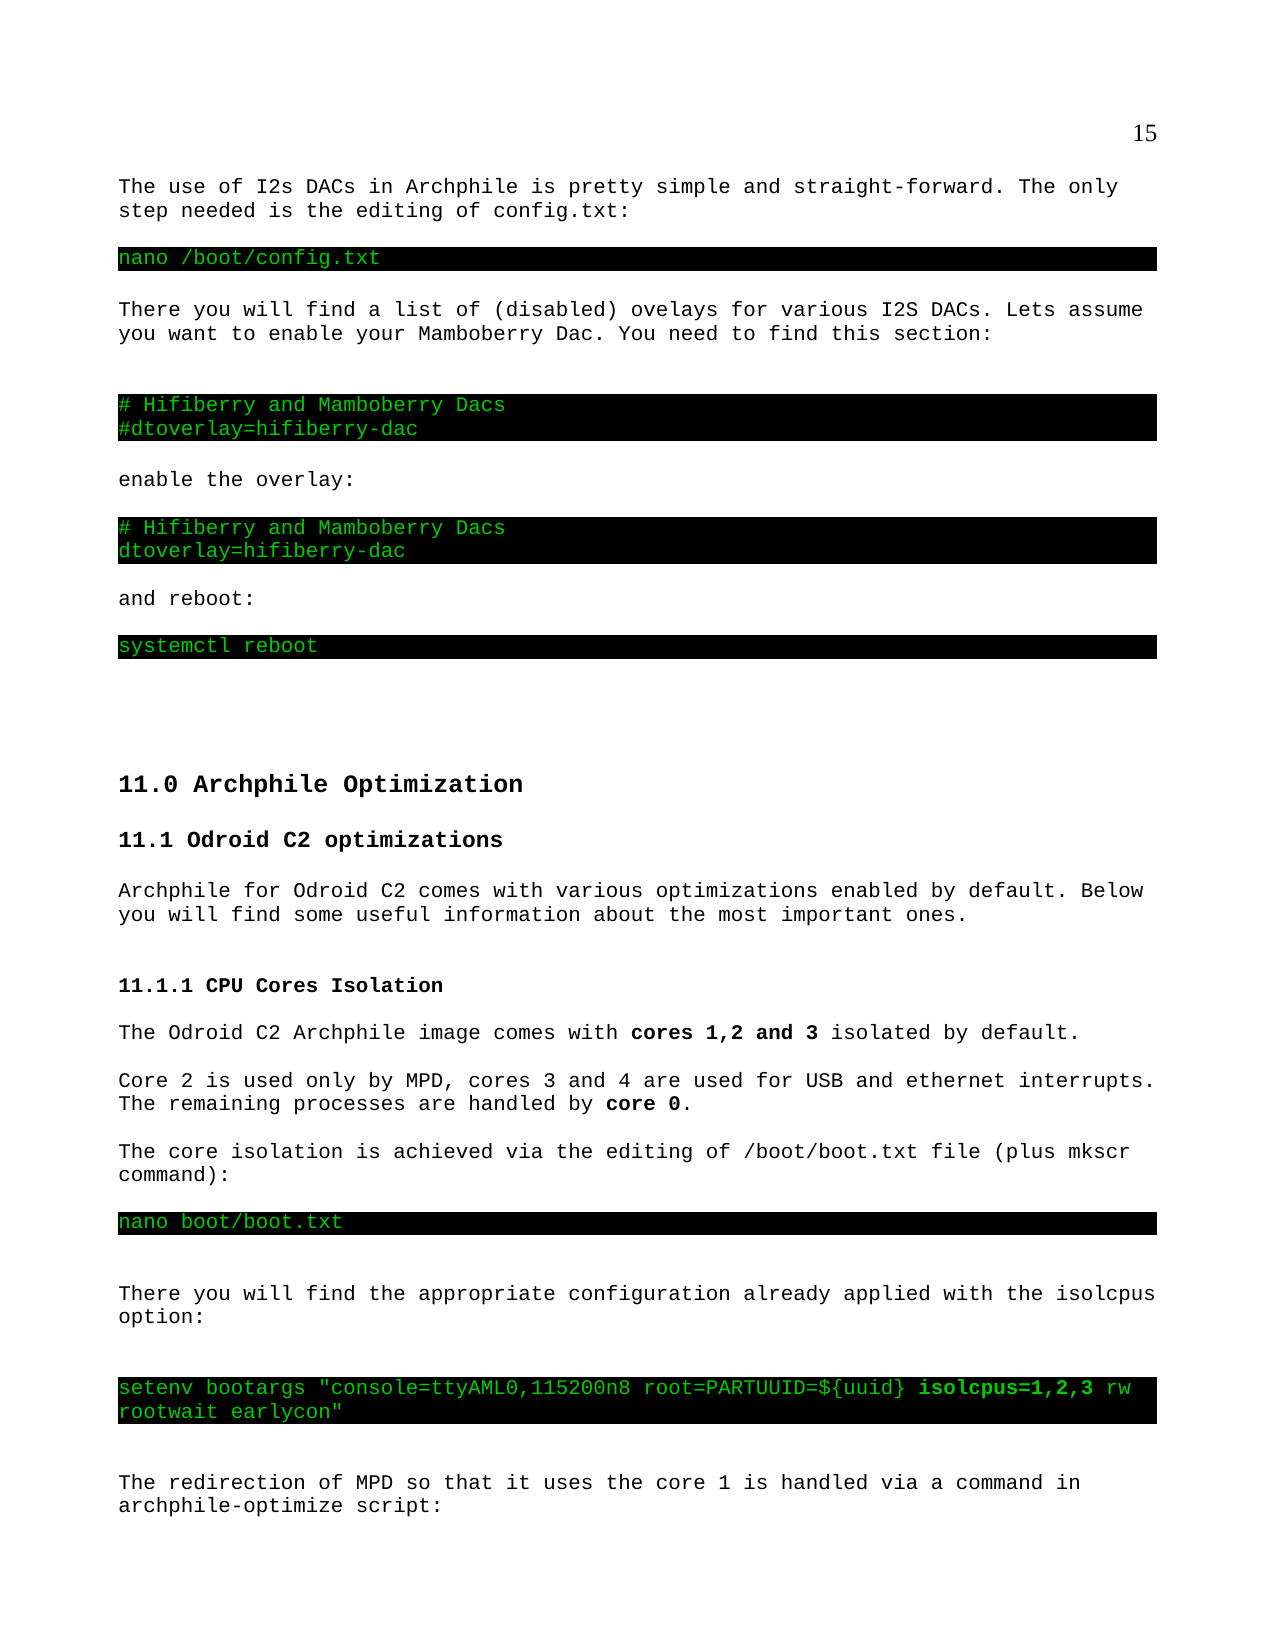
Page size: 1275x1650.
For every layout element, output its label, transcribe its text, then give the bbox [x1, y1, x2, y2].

text 11.1.1 CPU Cores Isolation [118, 975, 1157, 999]
text The core isolation is achieved via the editing of /boot/boot.txt file (plus mkscr command): [118, 1141, 1157, 1188]
text nano /boot/config.txt [118, 247, 1157, 271]
text #dtoverlay=hifiberry-dac [118, 417, 1157, 441]
text Core 2 is used only by MPD, cores 3 and 4 are used for USB and ethernet interrupts. The remaining processes are handled by core 0. [118, 1070, 1157, 1117]
text # Hifiberry and Mamboberry Dacs [118, 394, 1157, 417]
text dtoverlay=hifiberry-dac [118, 540, 1157, 564]
text Archphile for Odroid C2 comes with various optimizations enabled by default. Below you will find some useful information about the most important ones. [118, 881, 1157, 928]
text There you will find a list of (disabled) ovelays for various I2S DACs. Lets assume you want to enable your Mamboberry Dac. You need to find this section: [118, 299, 1157, 347]
text 11.1 Odroid C2 optimizations [118, 829, 1157, 854]
text systemctl reboot [118, 635, 1157, 659]
text The redirection of MPD so that it uses the core 1 is handled via a command in archphile-optimize script: [118, 1472, 1157, 1519]
text The use of I2s DACs in Archphile is pretty simple and straight-forward. The only step needed is the editing of config.txt: [118, 176, 1157, 224]
text and reboot: [118, 588, 1157, 611]
text setenv bootargs "console=ttyAML0,115200n8 root=PARTUUID=${uuid} isolcpus=1,2,3 rw rootwait earlycon" [118, 1377, 1157, 1424]
text # Hifiberry and Mamboberry Dacs [118, 517, 1157, 540]
text nano boot/boot.txt [118, 1212, 1157, 1235]
text There you will find the appropriate configuration already applied with the isolcpus option: [118, 1282, 1157, 1330]
text The Odroid C2 Archphile image comes with cores 1,2 and 3 isolated by default. [118, 1022, 1157, 1046]
text enable the overlay: [118, 469, 1157, 493]
text 11.0 Archphile Optimization [118, 772, 1157, 800]
